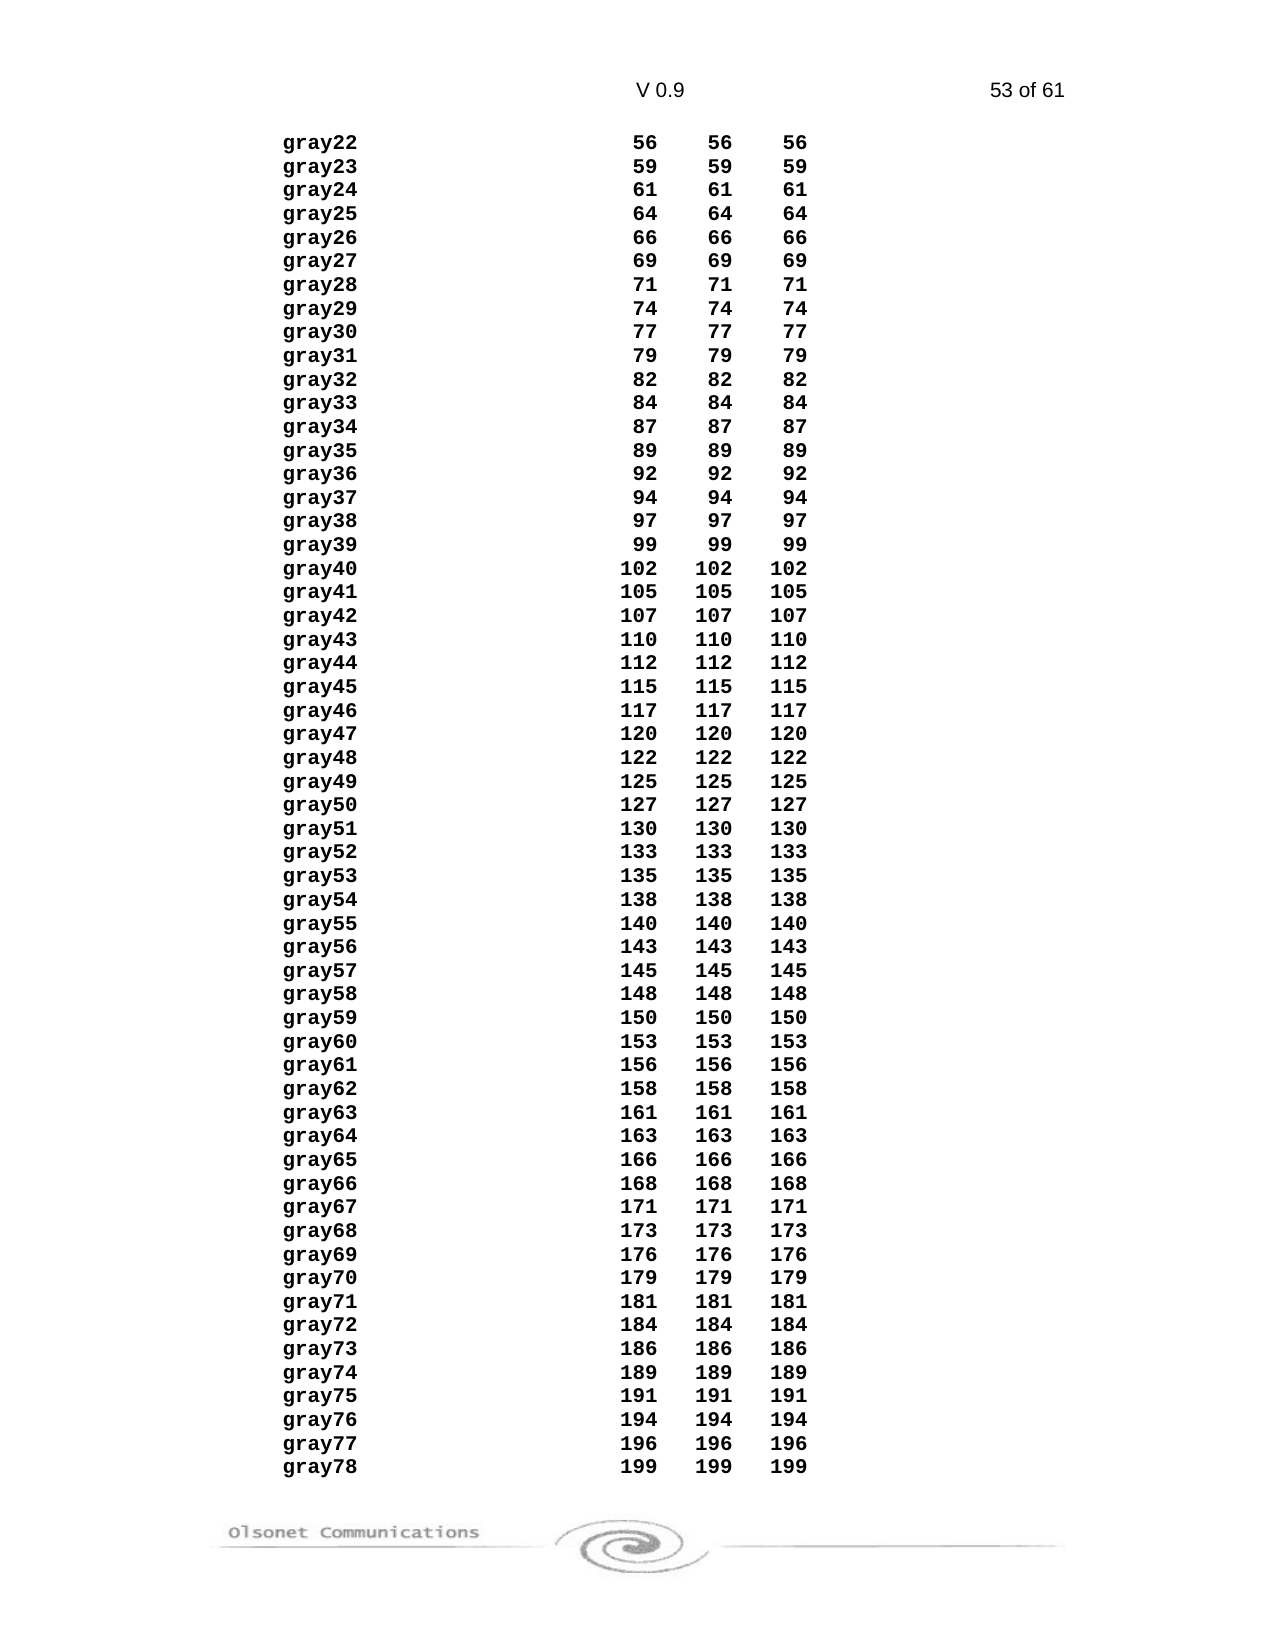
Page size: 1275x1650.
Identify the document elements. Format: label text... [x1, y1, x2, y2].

text gray30 77 77 77 [282, 321, 1065, 345]
text gray61 156 156 156 [282, 1054, 1065, 1078]
text gray52 133 133 133 [282, 842, 1065, 865]
text gray44 112 112 112 [282, 652, 1065, 676]
text gray64 163 163 163 [282, 1125, 1065, 1149]
text gray66 168 168 168 [282, 1173, 1065, 1196]
text gray50 127 127 127 [282, 794, 1065, 818]
text gray67 171 171 171 [282, 1196, 1065, 1220]
text gray39 99 99 99 [282, 534, 1065, 558]
text gray76 194 194 194 [282, 1409, 1065, 1433]
picture [210, 1504, 1065, 1596]
text gray77 196 196 196 [282, 1433, 1065, 1456]
text gray68 173 173 173 [282, 1220, 1065, 1243]
text gray59 150 150 150 [282, 1007, 1065, 1031]
text gray72 184 184 184 [282, 1314, 1065, 1338]
text gray33 84 84 84 [282, 392, 1065, 416]
text gray23 59 59 59 [282, 156, 1065, 179]
text gray34 87 87 87 [282, 416, 1065, 439]
text gray22 56 56 56 [282, 132, 1065, 156]
text gray51 130 130 130 [282, 818, 1065, 842]
text gray75 191 191 191 [282, 1385, 1065, 1409]
text gray25 64 64 64 [282, 203, 1065, 227]
text gray60 153 153 153 [282, 1031, 1065, 1054]
text gray45 115 115 115 [282, 676, 1065, 700]
text gray29 74 74 74 [282, 298, 1065, 321]
text gray70 179 179 179 [282, 1267, 1065, 1291]
text gray31 79 79 79 [282, 345, 1065, 369]
text gray38 97 97 97 [282, 511, 1065, 534]
text gray58 148 148 148 [282, 983, 1065, 1007]
text gray28 71 71 71 [282, 274, 1065, 298]
text gray69 176 176 176 [282, 1243, 1065, 1267]
text gray63 161 161 161 [282, 1102, 1065, 1125]
text gray78 199 199 199 [282, 1456, 1065, 1480]
text gray24 61 61 61 [282, 179, 1065, 203]
text gray43 110 110 110 [282, 629, 1065, 652]
text gray56 143 143 143 [282, 936, 1065, 960]
text gray46 117 117 117 [282, 700, 1065, 723]
text gray48 122 122 122 [282, 747, 1065, 771]
text gray27 69 69 69 [282, 250, 1065, 274]
text gray57 145 145 145 [282, 960, 1065, 983]
text gray71 181 181 181 [282, 1291, 1065, 1314]
text gray49 125 125 125 [282, 771, 1065, 794]
text gray74 189 189 189 [282, 1362, 1065, 1385]
text gray47 120 120 120 [282, 723, 1065, 747]
text gray73 186 186 186 [282, 1338, 1065, 1362]
text gray36 92 92 92 [282, 463, 1065, 487]
text gray40 102 102 102 [282, 558, 1065, 581]
text gray54 138 138 138 [282, 889, 1065, 912]
text gray35 89 89 89 [282, 439, 1065, 463]
text gray26 66 66 66 [282, 227, 1065, 250]
text gray37 94 94 94 [282, 487, 1065, 511]
text gray42 107 107 107 [282, 605, 1065, 629]
text gray32 82 82 82 [282, 369, 1065, 392]
text gray53 135 135 135 [282, 865, 1065, 889]
text gray55 140 140 140 [282, 912, 1065, 936]
text gray65 166 166 166 [282, 1149, 1065, 1173]
text gray41 105 105 105 [282, 581, 1065, 605]
text gray62 158 158 158 [282, 1078, 1065, 1102]
